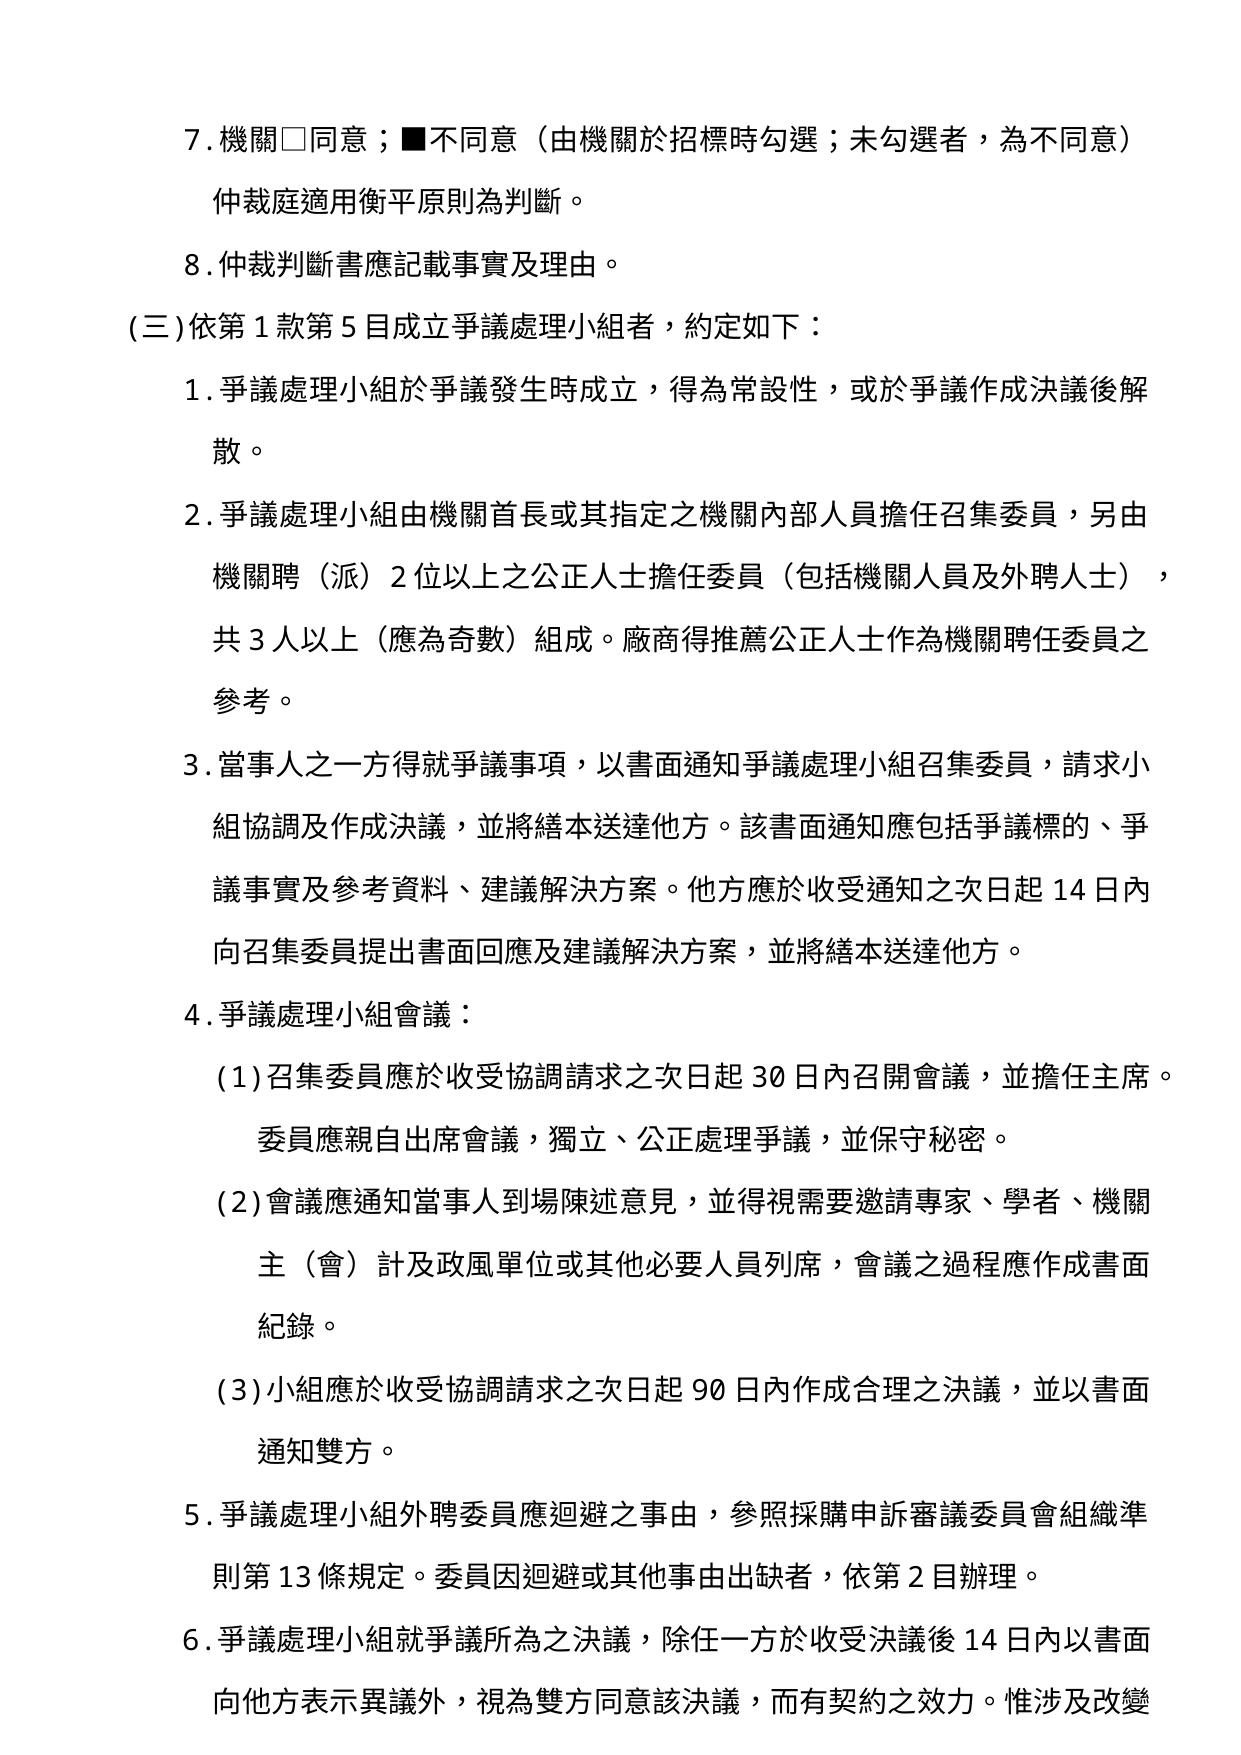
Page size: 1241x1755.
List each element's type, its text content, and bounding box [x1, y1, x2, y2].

text 8.仲裁判斷書應記載事實及理由。 [183, 221, 1149, 283]
text 2.爭議處理小組由機關首長或其指定之機關內部人員擔任召集委員，另由機關聘（派）2位以上之公正人士擔任委員（包括機關人員及外聘人士），共3人以上（應為奇數）組成。廠商得推薦公正人士作為機關聘任委員之參考。 [183, 471, 1149, 721]
text 6.爭議處理小組就爭議所為之決議，除任一方於收受決議後14日內以書面向他方表示異議外，視為雙方同意該決議，而有契約之效力。惟涉及改變 [182, 1596, 1152, 1721]
text 1.爭議處理小組於爭議發生時成立，得為常設性，或於爭議作成決議後解散。 [183, 346, 1149, 471]
text (1)召集委員應於收受協調請求之次日起30日內召開會議，並擔任主席。委員應親自出席會議，獨立、公正處理爭議，並保守秘密。 [213, 1033, 1152, 1158]
text (2)會議應通知當事人到場陳述意見，並得視需要邀請專家、學者、機關主（會）計及政風單位或其他必要人員列席，會議之過程應作成書面紀錄。 [213, 1158, 1152, 1346]
text (三)依第1款第5目成立爭議處理小組者，約定如下： [124, 283, 1152, 346]
text 5.爭議處理小組外聘委員應迴避之事由，參照採購申訴審議委員會組織準則第13條規定。委員因迴避或其他事由出缺者，依第2目辦理。 [183, 1471, 1149, 1596]
text (3)小組應於收受協調請求之次日起90日內作成合理之決議，並以書面通知雙方。 [213, 1346, 1152, 1471]
text 7.機關□同意；■不同意（由機關於招標時勾選；未勾選者，為不同意）仲裁庭適用衡平原則為判斷。 [183, 96, 1149, 221]
text 3.當事人之一方得就爭議事項，以書面通知爭議處理小組召集委員，請求小組協調及作成決議，並將繕本送達他方。該書面通知應包括爭議標的、爭議事實及參考資料、建議解決方案。他方應於收受通知之次日起14日內向召集委員提出書面回應及建議解決方案，並將繕本送達他方。 [182, 721, 1152, 971]
text 4.爭議處理小組會議： [183, 971, 1149, 1033]
